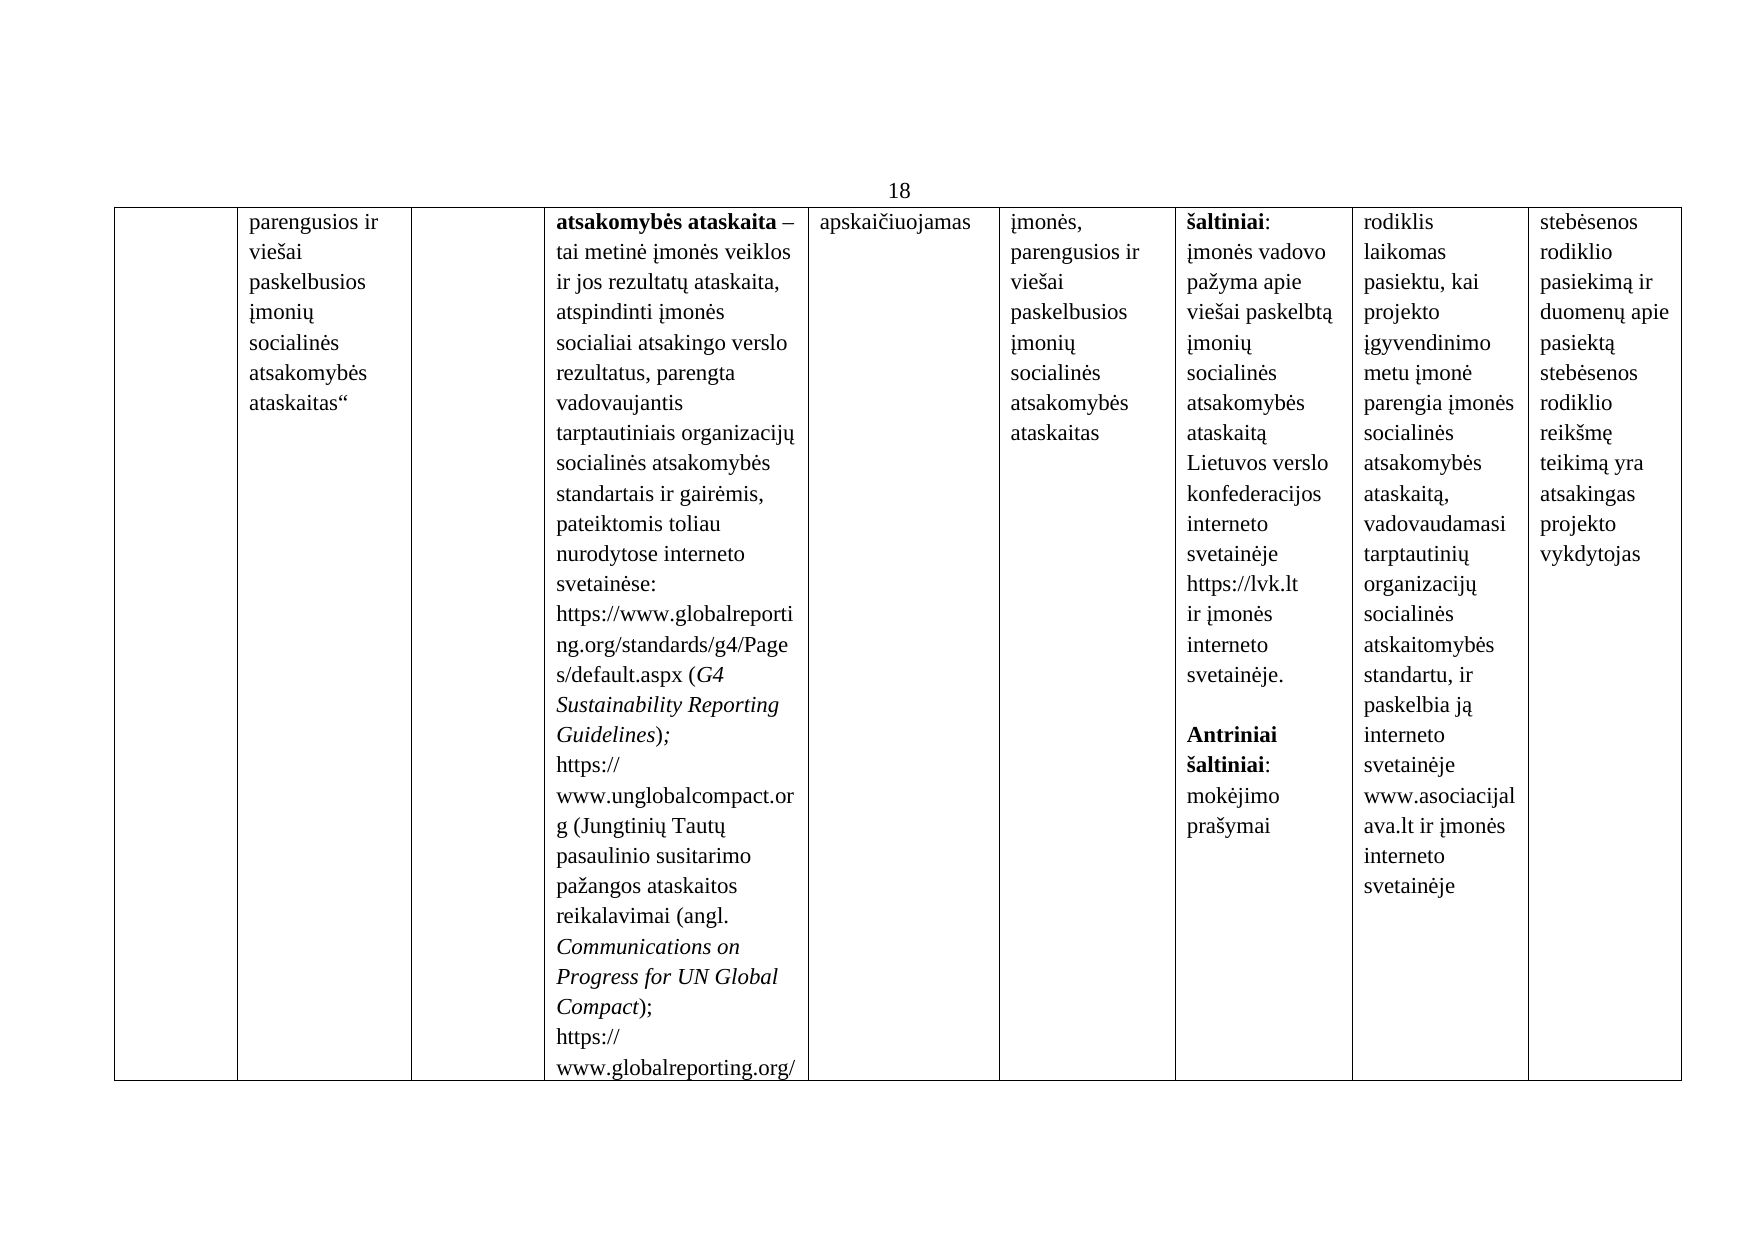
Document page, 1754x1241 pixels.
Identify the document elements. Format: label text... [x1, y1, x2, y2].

table_cell apskaičiuojamas [809, 208, 999, 1080]
table_cell šaltiniai: įmonės vadovo pažyma apie viešai paskelbtą įmonių socialinės atsakomybės ataskaitą Lietuvos verslo konfederacijos interneto svetainėje https://lvk.lt ir įmonės interneto svetainėje. Antriniai šaltiniai: mokėjimo prašymai [1176, 208, 1352, 1080]
table_cell rodiklis laikomas pasiektu, kai projekto įgyvendinimo metu įmonė parengia įmonės socialinės atsakomybės ataskaitą, vadovaudamasi tarptautinių organizacijų socialinės atskaitomybės standartu, ir paskelbia ją interneto svetainėje www.asociacijalava.lt ir įmonės interneto svetainėje [1353, 208, 1528, 1080]
table_cell [412, 208, 544, 1080]
table_cell atsakomybės ataskaita – tai metinė įmonės veiklos ir jos rezultatų ataskaita, atspindinti įmonės socialiai atsakingo verslo rezultatus, parengta vadovaujantis tarptautiniais organizacijų socialinės atsakomybės standartais ir gairėmis, pateiktomis toliau nurodytose interneto svetainėse: https://www.globalreporting.org/standards/g4/Pages/default.aspx (G4 Sustainability Reporting Guidelines); https://www.unglobalcompact.org (Jungtinių Tautų pasaulinio susitarimo pažangos ataskaitos reikalavimai (angl. Communications on Progress for UN Global Compact); https://www.globalreporting.org/ [545, 208, 808, 1080]
table_cell stebėsenos rodiklio pasiekimą ir duomenų apie pasiektą stebėsenos rodiklio reikšmę teikimą yra atsakingas projekto vykdytojas [1529, 208, 1681, 1080]
table_cell įmonės, parengusios ir viešai paskelbusios įmonių socialinės atsakomybės ataskaitas [1000, 208, 1175, 1080]
table_cell parengusios ir viešai paskelbusios įmonių socialinės atsakomybės ataskaitas“ [238, 208, 411, 1080]
table_cell [115, 208, 237, 1080]
